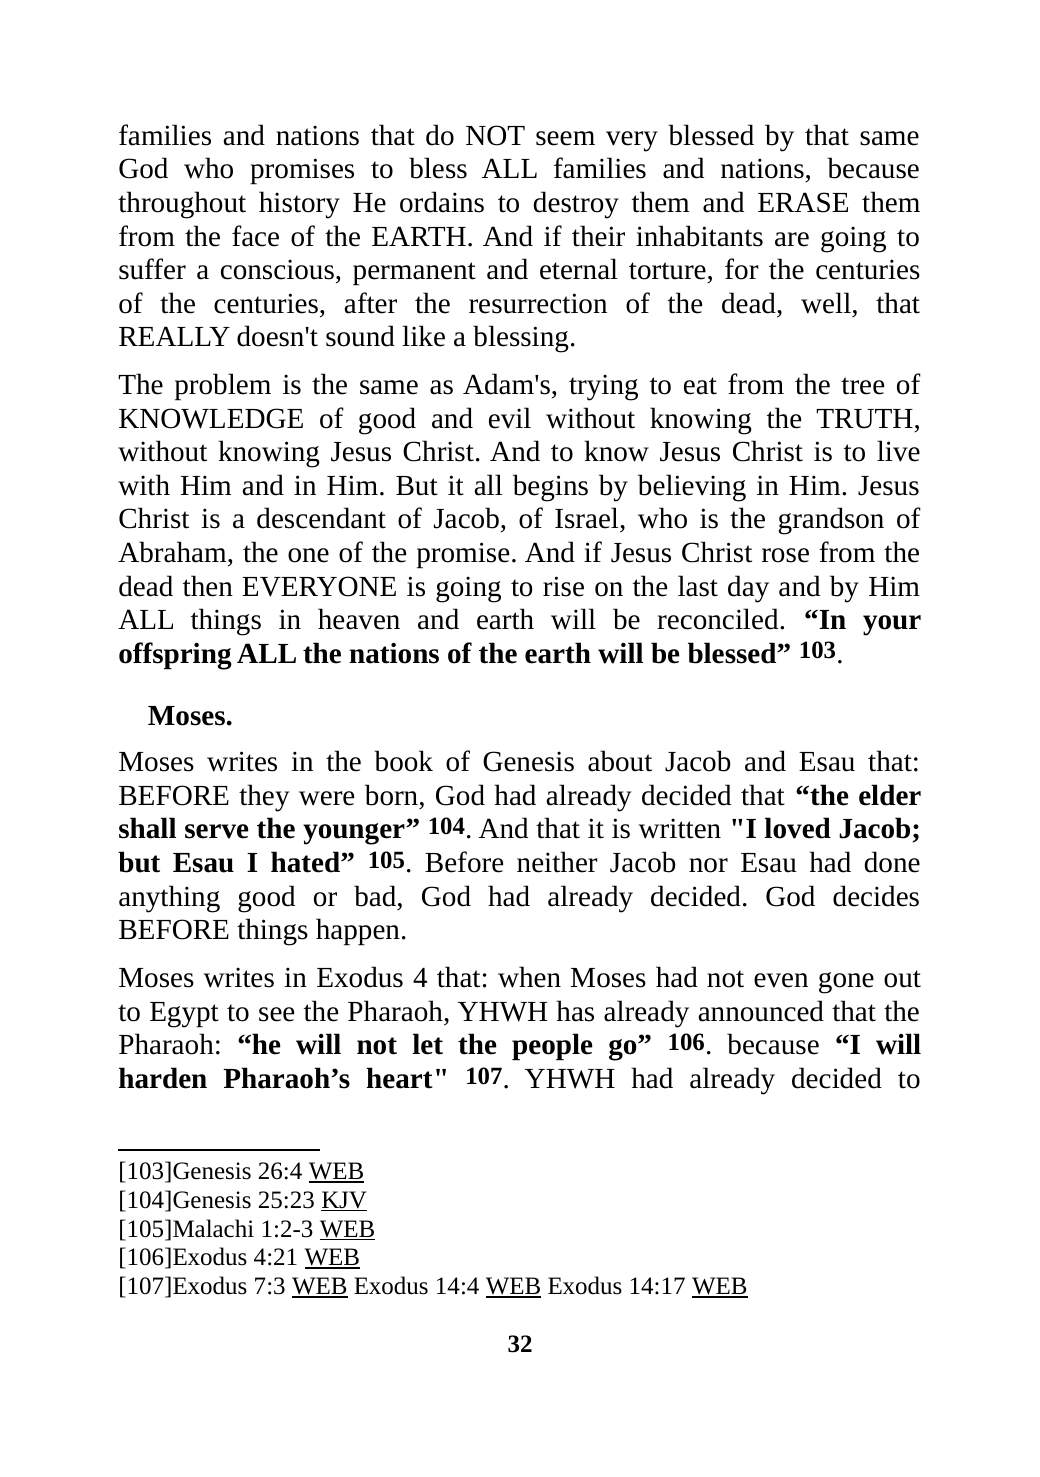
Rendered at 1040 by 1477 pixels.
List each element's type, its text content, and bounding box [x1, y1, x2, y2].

text Genesis 26:4 WEB [118, 1156, 921, 1185]
text Exodus 4:21 WEB [118, 1242, 921, 1271]
text families and nations that do NOT seem very blessed by that same God who promises to bless ALL families and nations, because throughout history He ordains to destroy them and ERASE them from the face of the EARTH. And if their inhabitants are going to suffer a conscious, permanent and eternal torture, for the centuries of the centuries, after the resurrection of the dead, well, that REALLY doesn't sound like a blessing. [118, 118, 921, 353]
text Moses writes in Exodus 4 that: when Moses had not even gone out to Egypt to see the Pharaoh, YHWH has already announced that the Pharaoh: “he will not let the people go” . because “I will harden Pharaoh’s heart" . YHWH had already decided to [118, 960, 921, 1094]
text Genesis 25:23 KJV [118, 1185, 921, 1214]
text Malachi 1:2-3 WEB [118, 1214, 921, 1242]
subtitle Moses. [148, 698, 921, 732]
text The problem is the same as Adam's, trying to eat from the tree of KNOWLEDGE of good and evil without knowing the TRUTH, without knowing Jesus Christ. And to know Jesus Christ is to live with Him and in Him. But it all begins by believing in Him. Jesus Christ is a descendant of Jacob, of Israel, who is the grandson of Abraham, the one of the promise. And if Jesus Christ rose from the dead then EVERYONE is going to rise on the last day and by Him ALL things in heaven and earth will be reconciled. “In your offspring ALL the nations of the earth will be blessed” . [118, 367, 921, 669]
text Moses writes in the book of Genesis about Jacob and Esau that: BEFORE they were born, God had already decided that “the elder shall serve the younger” . And that it is written "I loved Jacob; but Esau I hated” . Before neither Jacob nor Esau had done anything good or bad, God had already decided. God decides BEFORE things happen. [118, 744, 921, 946]
text Exodus 7:3 WEB Exodus 14:4 WEB Exodus 14:17 WEB [118, 1271, 921, 1300]
